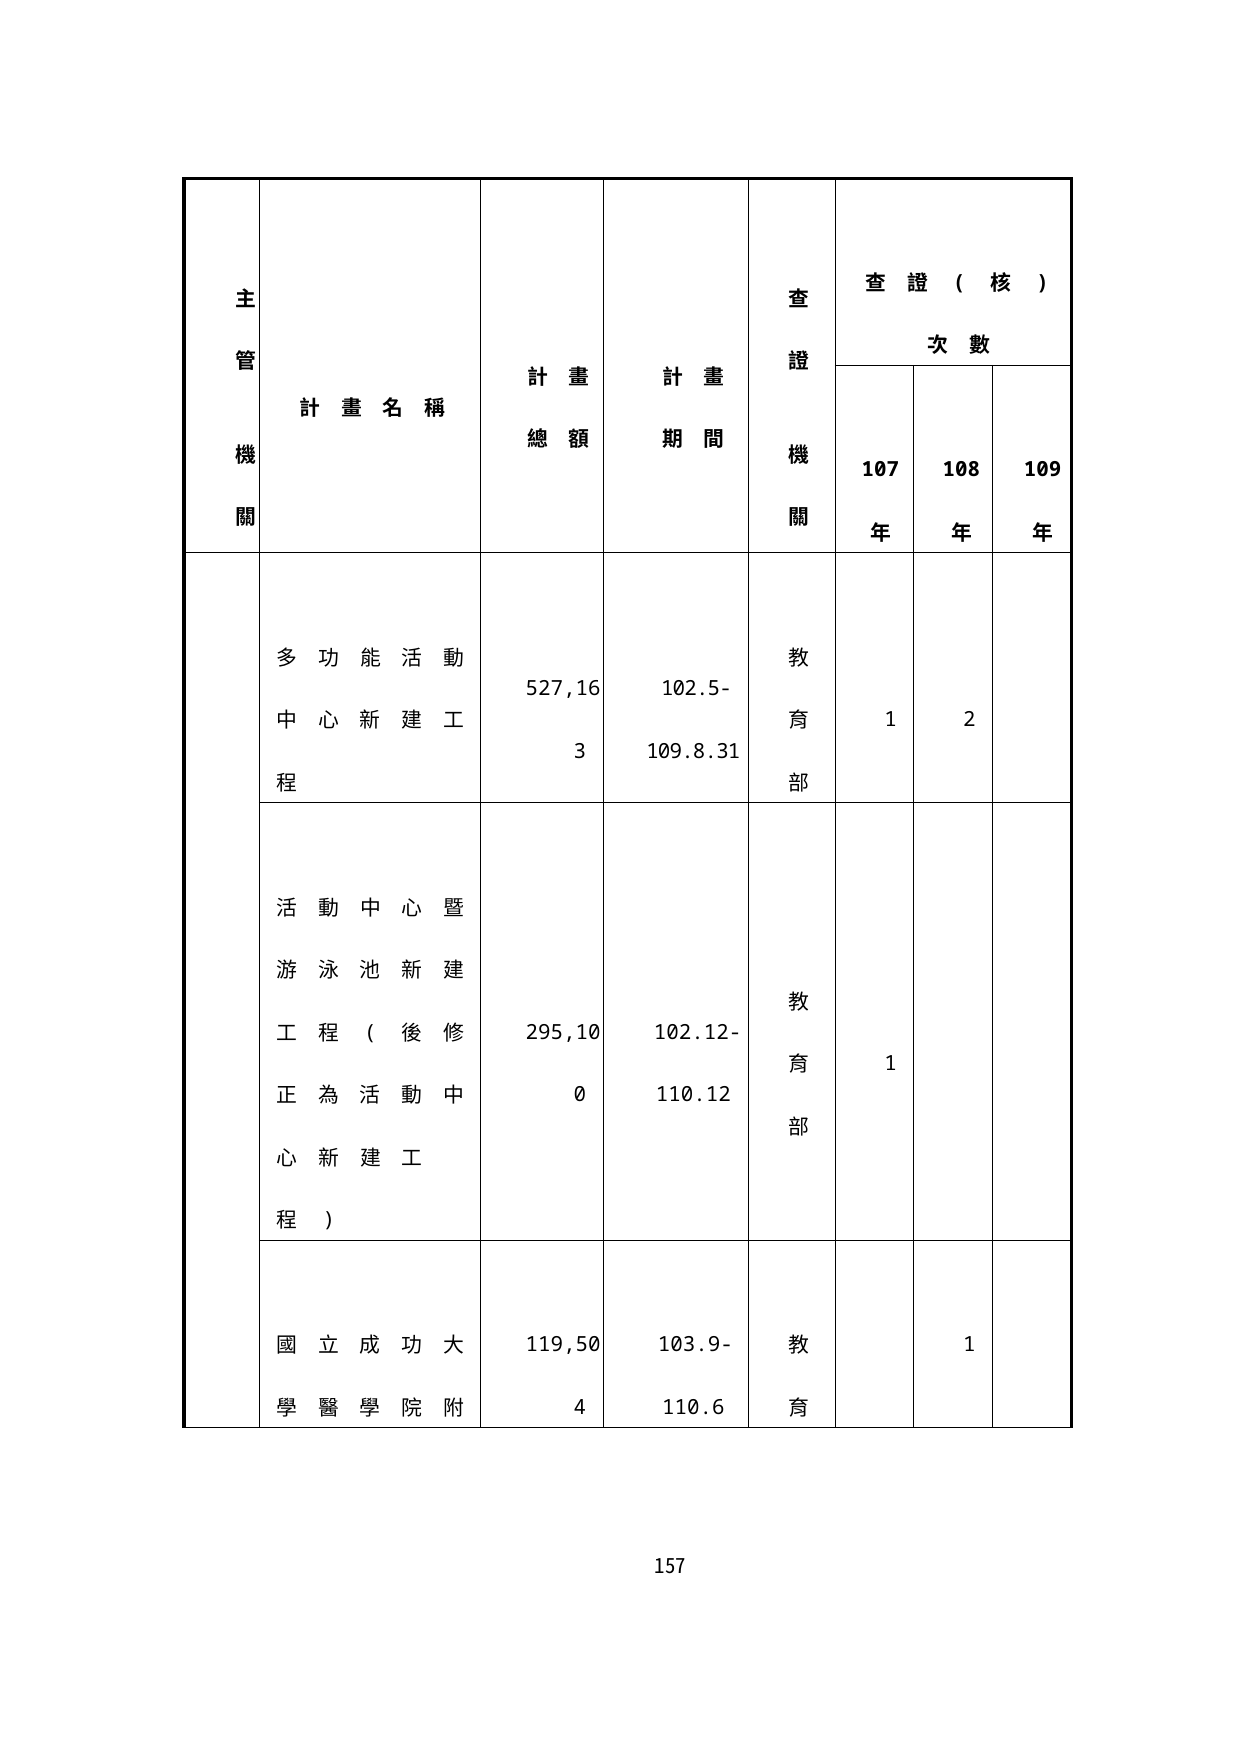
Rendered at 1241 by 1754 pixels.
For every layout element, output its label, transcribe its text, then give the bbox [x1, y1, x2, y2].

table_cell 教育部 [749, 803, 835, 1240]
table_header 主管 機關 [186, 180, 259, 552]
table_cell 1 [914, 1241, 992, 1427]
table_cell [993, 553, 1070, 802]
table_cell [993, 1241, 1070, 1427]
table_cell 教育部 [749, 553, 835, 802]
table_cell 2 [914, 553, 992, 802]
table_header 計畫名稱 [260, 180, 480, 552]
table_cell 102.12-110.12 [604, 803, 748, 1240]
table_header 計畫期間 [604, 180, 748, 552]
table_header 查證(核)次數 [836, 180, 1070, 365]
table_cell [836, 1241, 913, 1427]
table_cell 109年 [993, 366, 1070, 552]
table_cell 102.5-109.8.31 [604, 553, 748, 802]
table_cell 527,163 [481, 553, 603, 802]
table_cell 103.9-110.6 [604, 1241, 748, 1427]
table_cell 295,100 [481, 803, 603, 1240]
table_header 計畫總額 [481, 180, 603, 552]
table_cell [993, 803, 1070, 1240]
table_cell 1 [836, 803, 913, 1240]
table_cell 教育 [749, 1241, 835, 1427]
table_cell [186, 553, 259, 1427]
table_cell 多功能活動中心新建工程 [260, 553, 480, 802]
table_cell [914, 803, 992, 1240]
table_cell 1 [836, 553, 913, 802]
table_cell 119,504 [481, 1241, 603, 1427]
table_cell 107年 [836, 366, 913, 552]
table_cell 活動中心暨游泳池新建工程(後修正為活動中心新建工程) [260, 803, 480, 1240]
table_cell 國立成功大學醫學院附 [260, 1241, 480, 1427]
table_header 查證 機關 [749, 180, 835, 552]
table_cell 108年 [914, 366, 992, 552]
